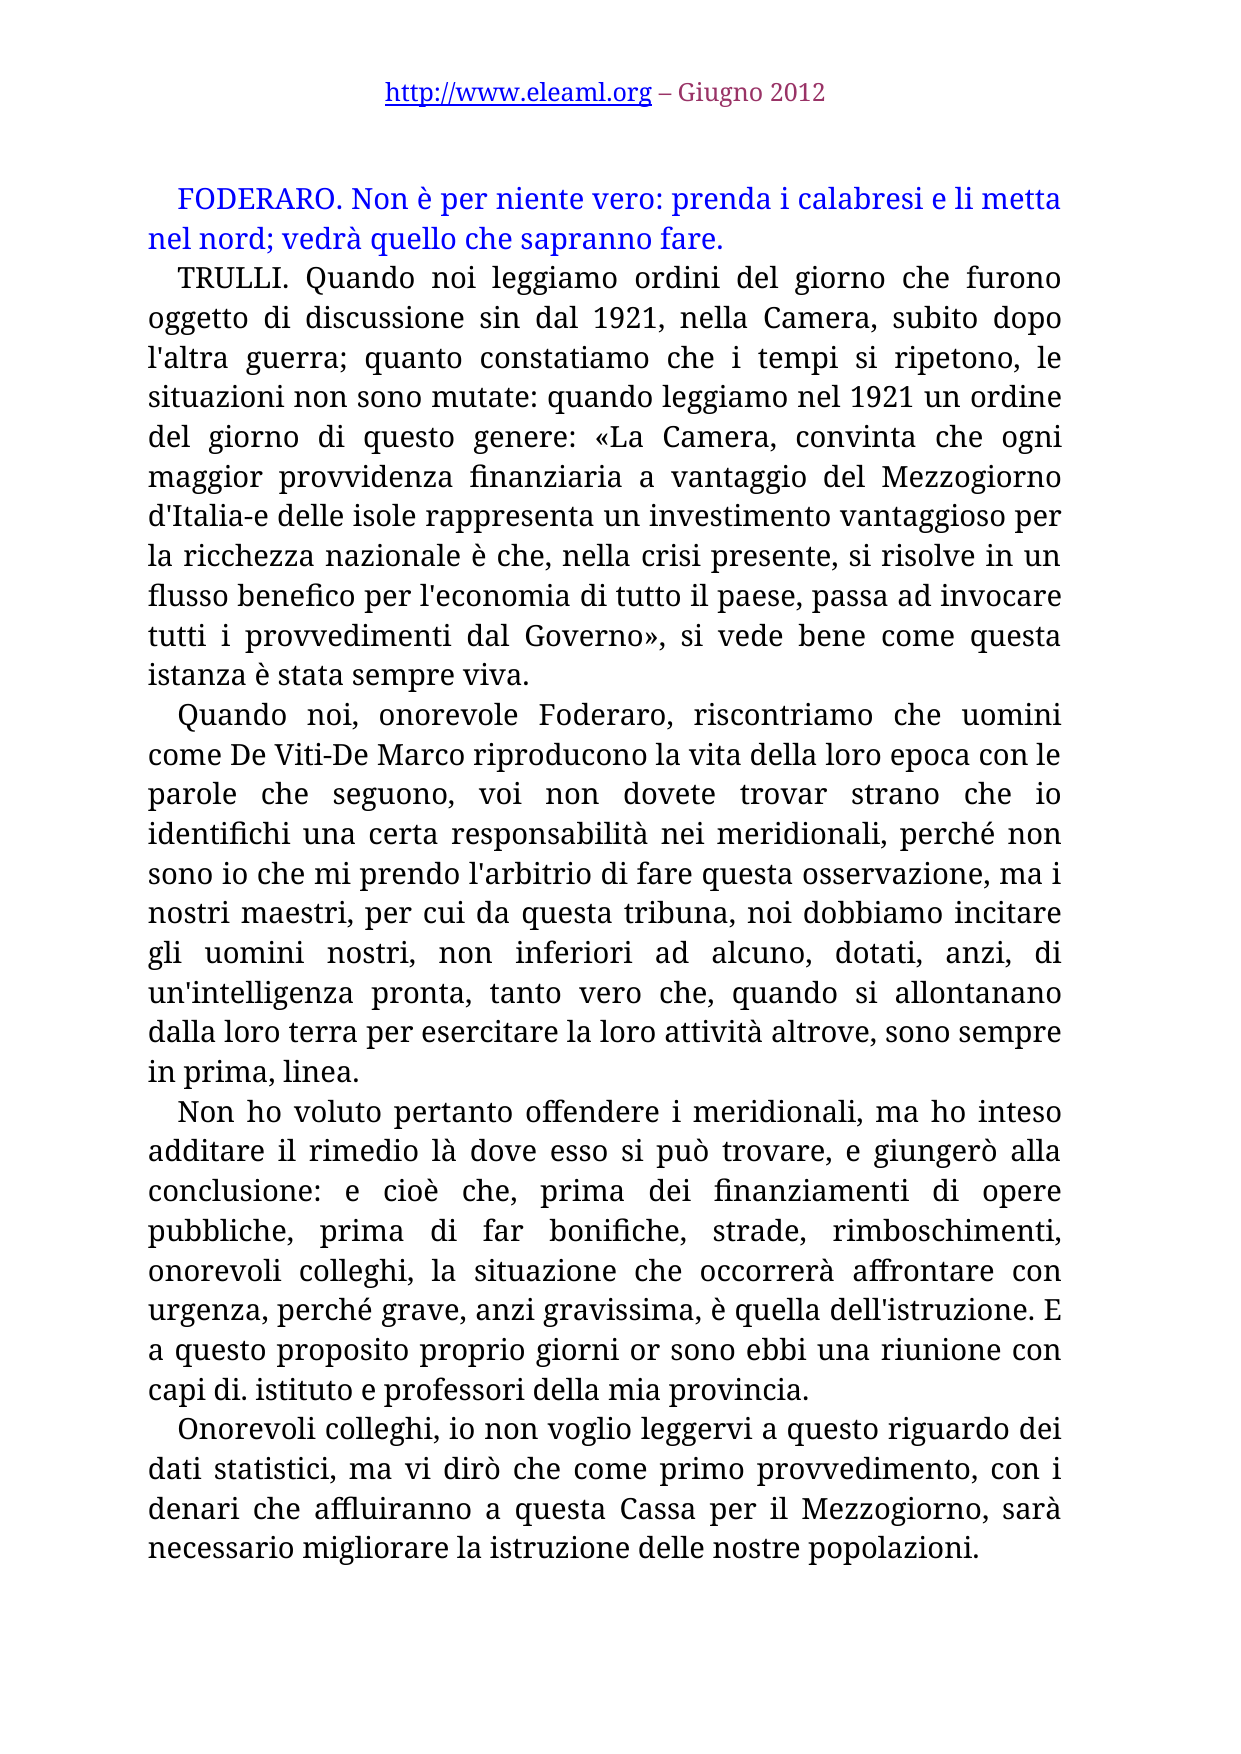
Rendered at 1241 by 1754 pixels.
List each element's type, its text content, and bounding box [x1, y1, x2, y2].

text Non ho voluto pertanto offendere i meridionali, ma ho inteso additare il rimedio là dove esso si può trovare, e giungerò alla conclusione: e cioè che, prima dei finanziamenti di opere pubbliche, prima di far bonifiche, strade, rimboschimenti, onorevoli colleghi, la situazione che occorrerà affrontare con urgenza, perché grave, anzi gravissima, è quella dell'istruzione. E a questo proposito proprio giorni or sono ebbi una riunione con capi di. istituto e professori della mia provincia. [148, 1091, 1063, 1408]
text FODERARO. Non è per niente vero: prenda i calabresi e li metta nel nord; vedrà quello che sapranno fare. [148, 178, 1063, 258]
text Quando noi, onorevole Foderaro, riscontriamo che uomini come De Viti-De Marco riproducono la vita della loro epoca con le parole che seguono, voi non dovete trovar strano che io identifichi una certa responsabilità nei meridionali, perché non sono io che mi prendo l'arbitrio di fare questa osservazione, ma i nostri maestri, per cui da questa tribuna, noi dobbiamo incitare gli uomini nostri, non inferiori ad alcuno, dotati, anzi, di un'intelligenza pronta, tanto vero che, quando si allontanano dalla loro terra per esercitare la loro attività altrove, sono sempre in prima, linea. [148, 694, 1063, 1091]
text TRULLI. Quando noi leggiamo ordini del giorno che furono oggetto di discussione sin dal 1921, nella Camera, subito dopo l'altra guerra; quanto constatiamo che i tempi si ripetono, le situazioni non sono mutate: quando leggiamo nel 1921 un ordine del giorno di questo genere: «La Camera, convinta che ogni maggior provvidenza finanziaria a vantaggio del Mezzogiorno d'Italia-e delle isole rappresenta un investimento vantaggioso per la ricchezza nazionale è che, nella crisi presente, si risolve in un flusso benefico per l'economia di tutto il paese, passa ad invocare tutti i provvedimenti dal Governo», si vede bene come questa istanza è stata sempre viva. [148, 258, 1063, 694]
text Onorevoli colleghi, io non voglio leggervi a questo riguardo dei dati statistici, ma vi dirò che come primo provvedimento, con i denari che affluiranno a questa Cassa per il Mezzogiorno, sarà necessario migliorare la istruzione delle nostre popolazioni. [148, 1408, 1063, 1567]
